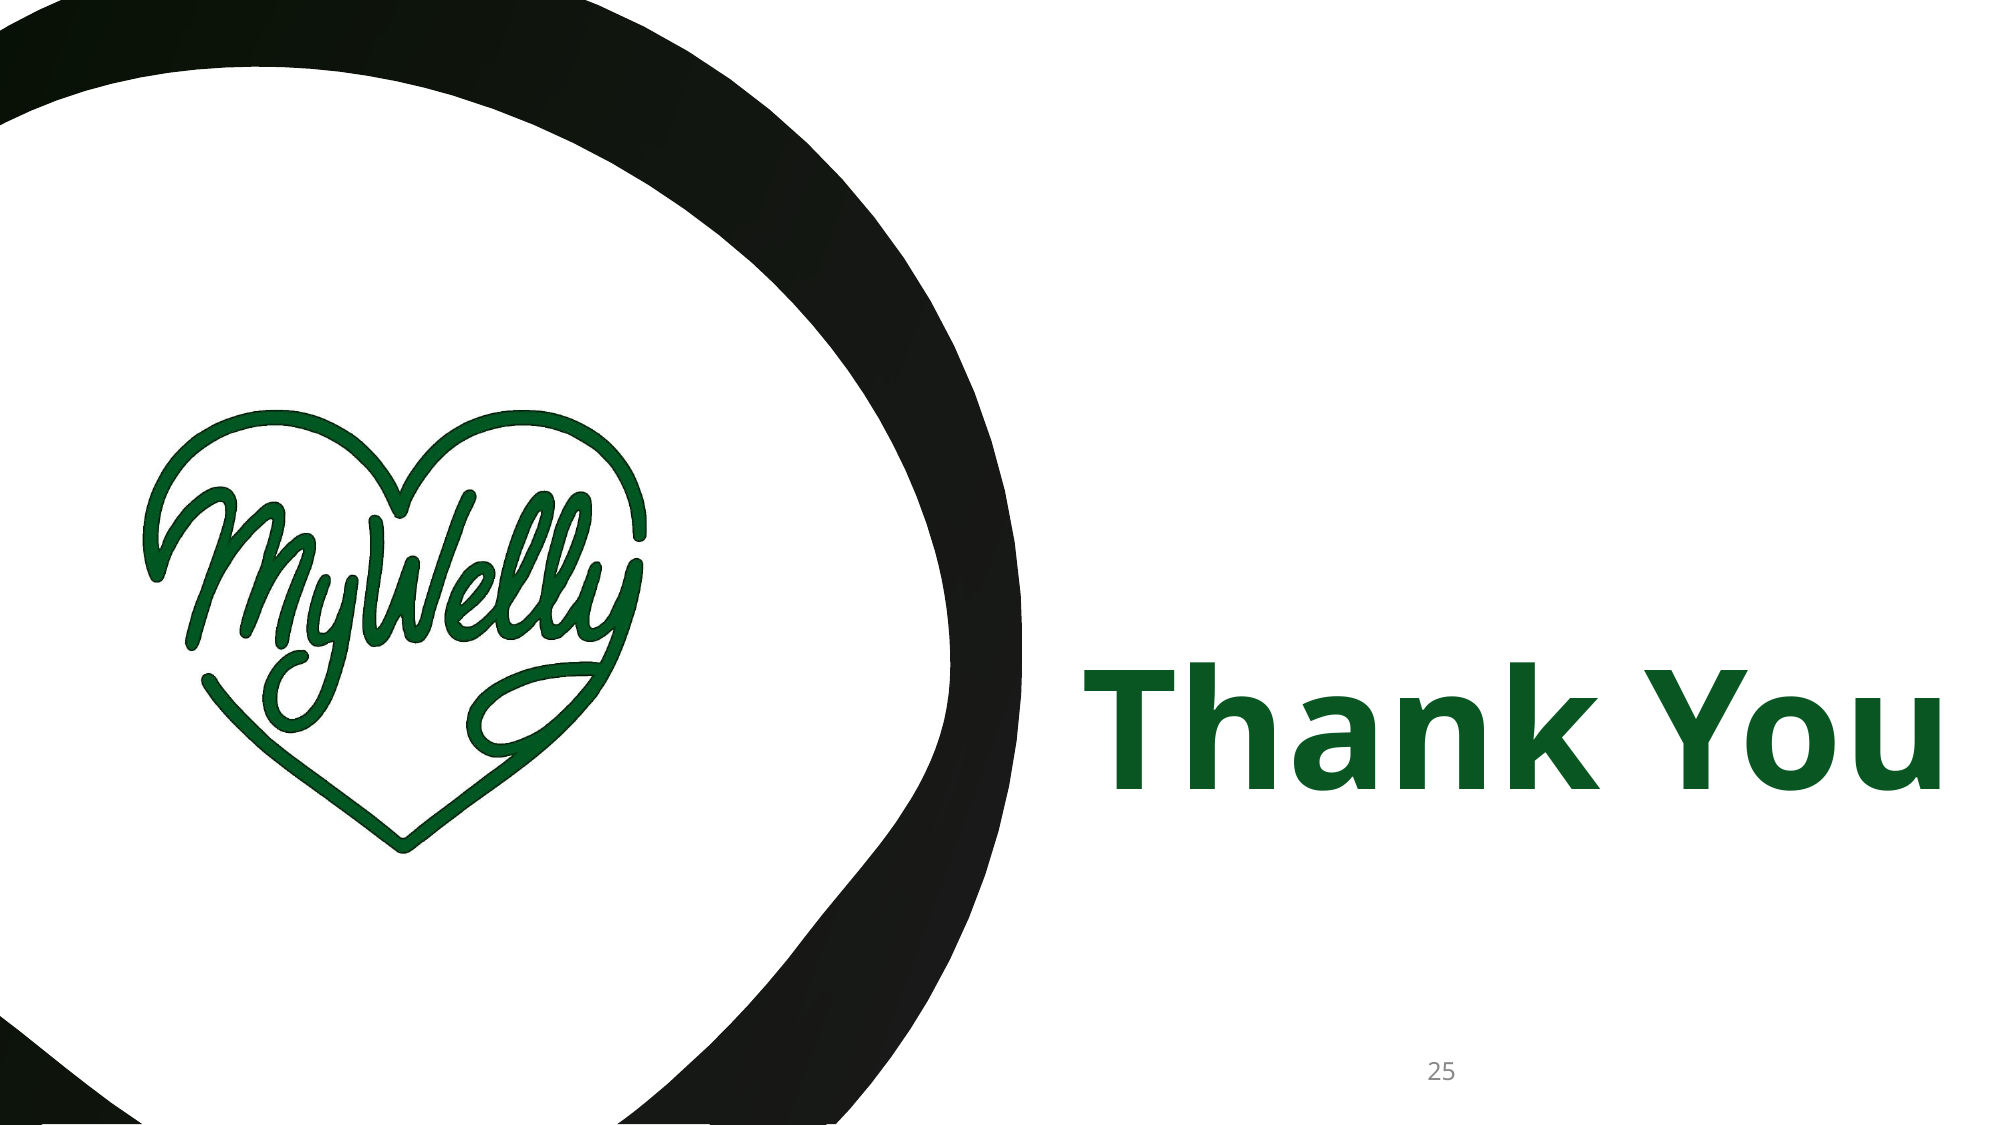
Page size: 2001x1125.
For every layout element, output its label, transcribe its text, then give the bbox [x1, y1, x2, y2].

text_box Thank You [1066, 638, 2000, 1022]
picture [55, 297, 736, 978]
text_box [0, 0, 2000, 1125]
